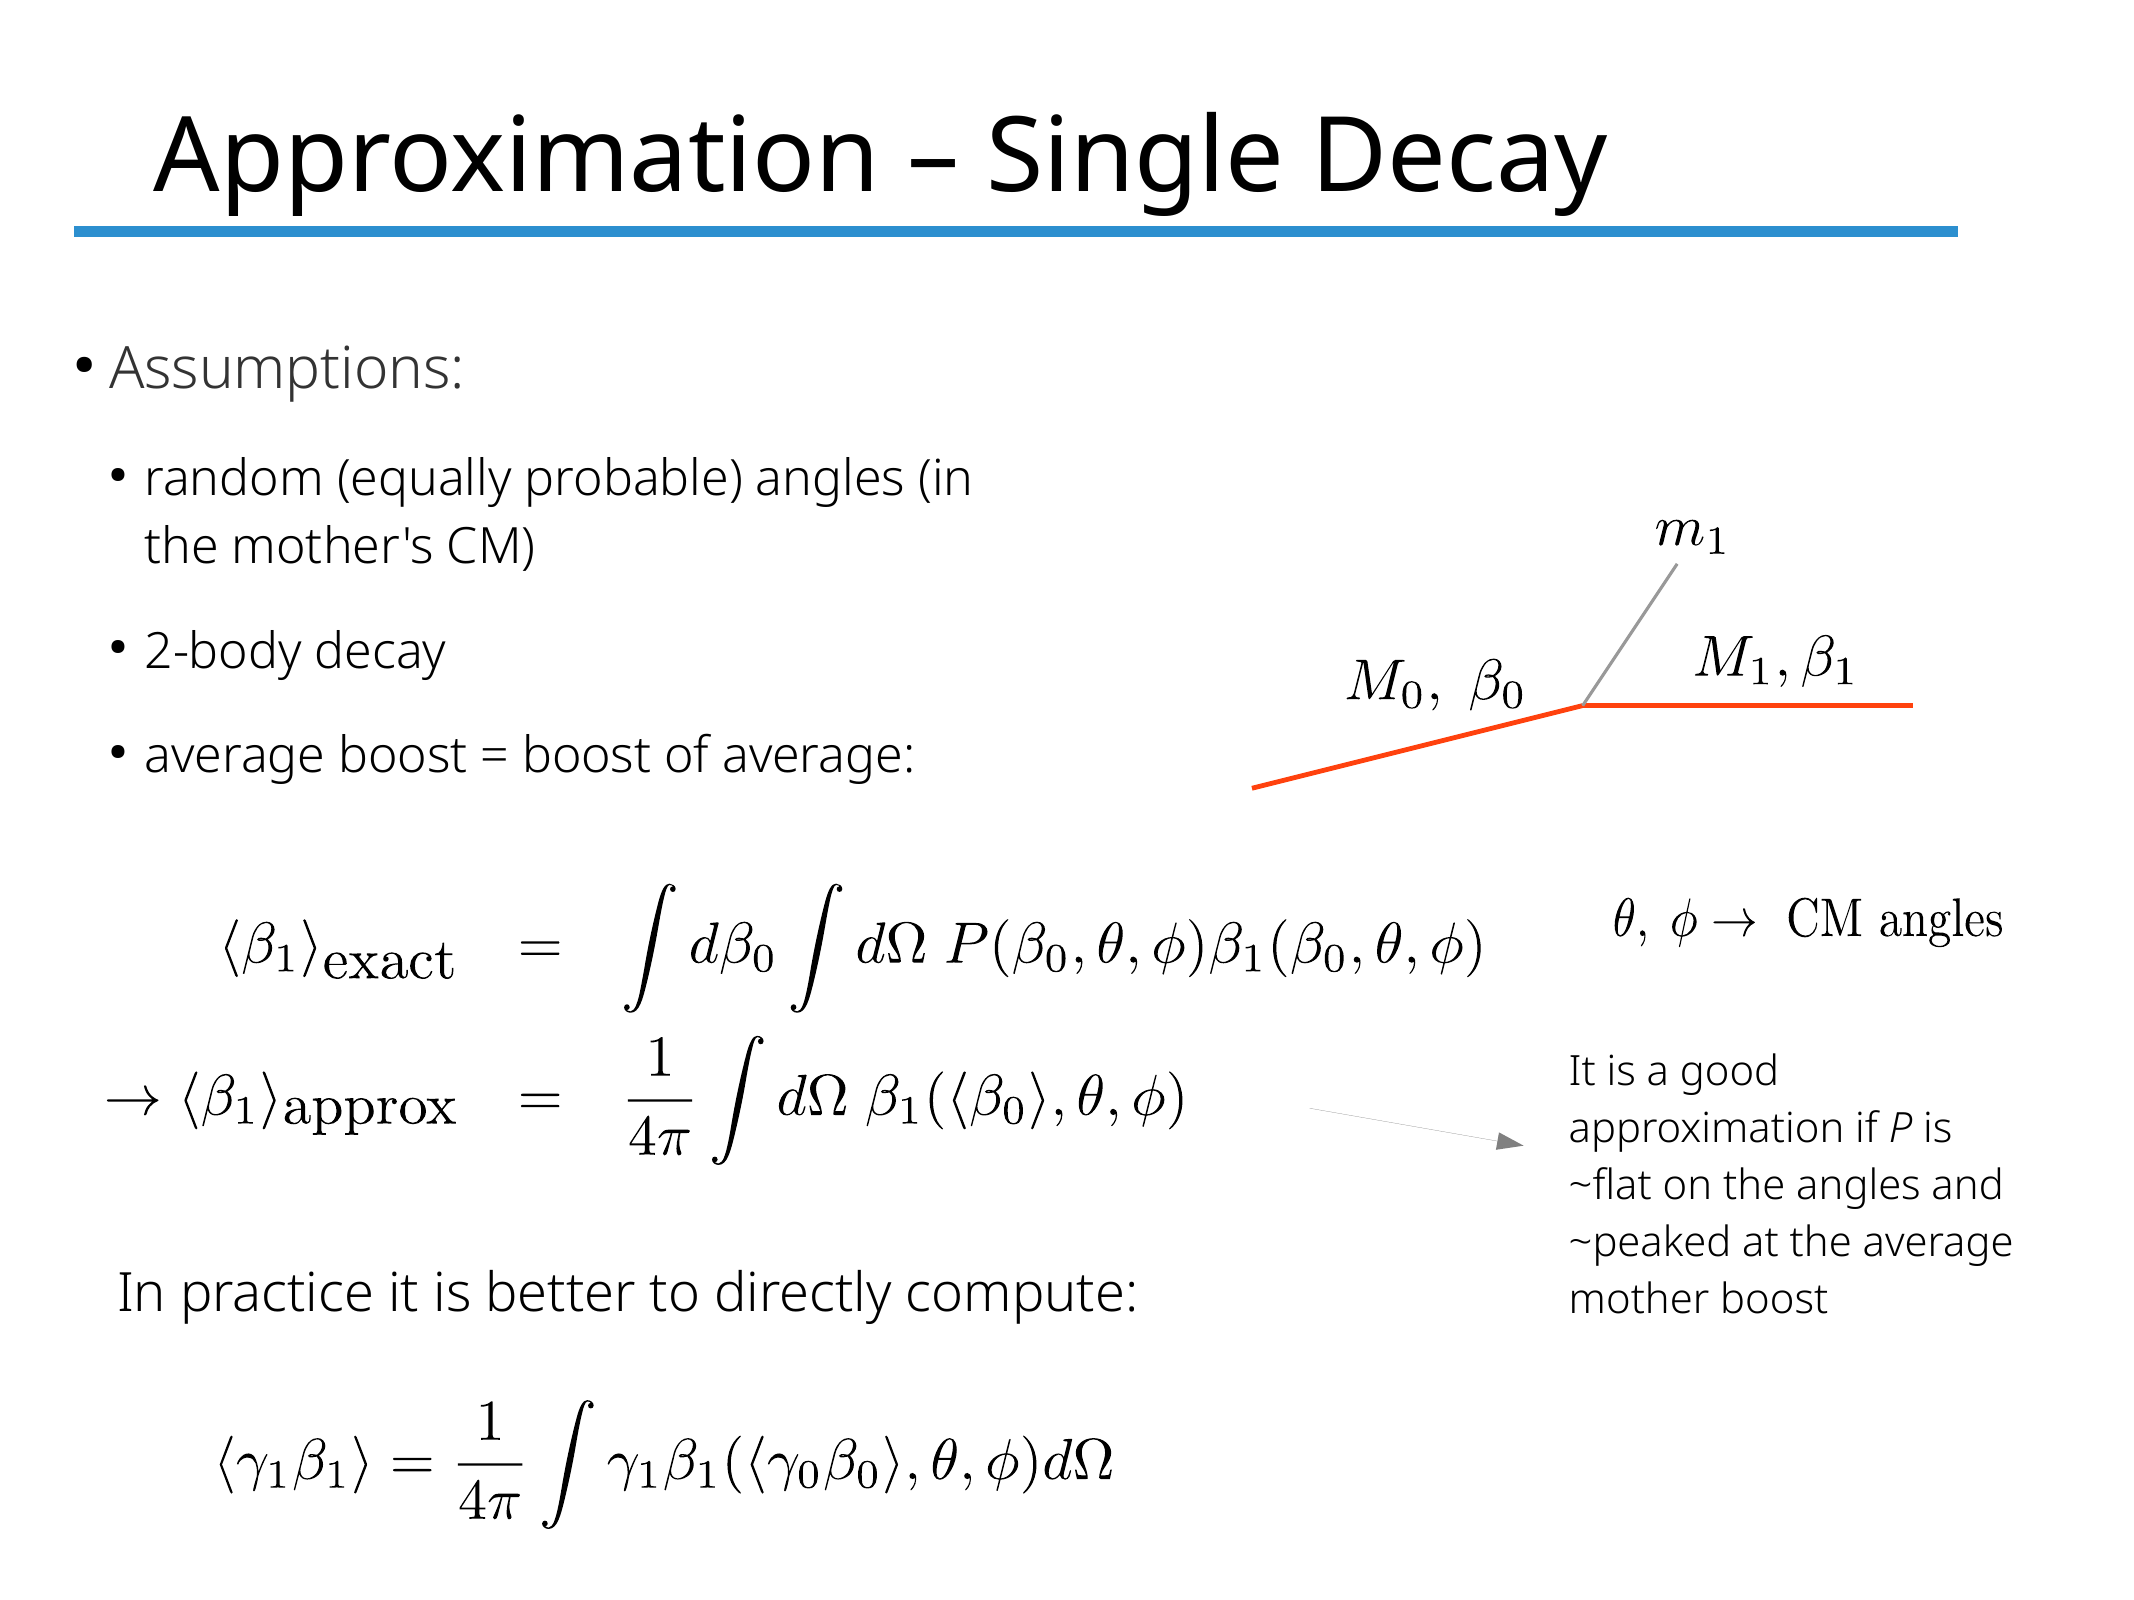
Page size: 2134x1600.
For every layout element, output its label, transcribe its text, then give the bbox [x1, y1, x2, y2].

text_box [106, 883, 1481, 1165]
text_box Assumptions: random (equally probable) angles (in the mother's CM) 2-body decay average boost = boost of average: [59, 318, 1040, 799]
text_box [216, 1400, 1112, 1529]
text_box Approximation – Single Decay [103, 64, 1633, 237]
text_box [1694, 634, 1853, 687]
text_box [1614, 897, 2002, 948]
text_box [1656, 519, 1725, 554]
text_box [1346, 658, 1523, 711]
text_box It is a good approximation if P is ~flat on the angles and ~peaked at the average mother boost [1554, 1033, 2050, 1394]
text_box In practice it is better to directly compute: [102, 1246, 1256, 1337]
